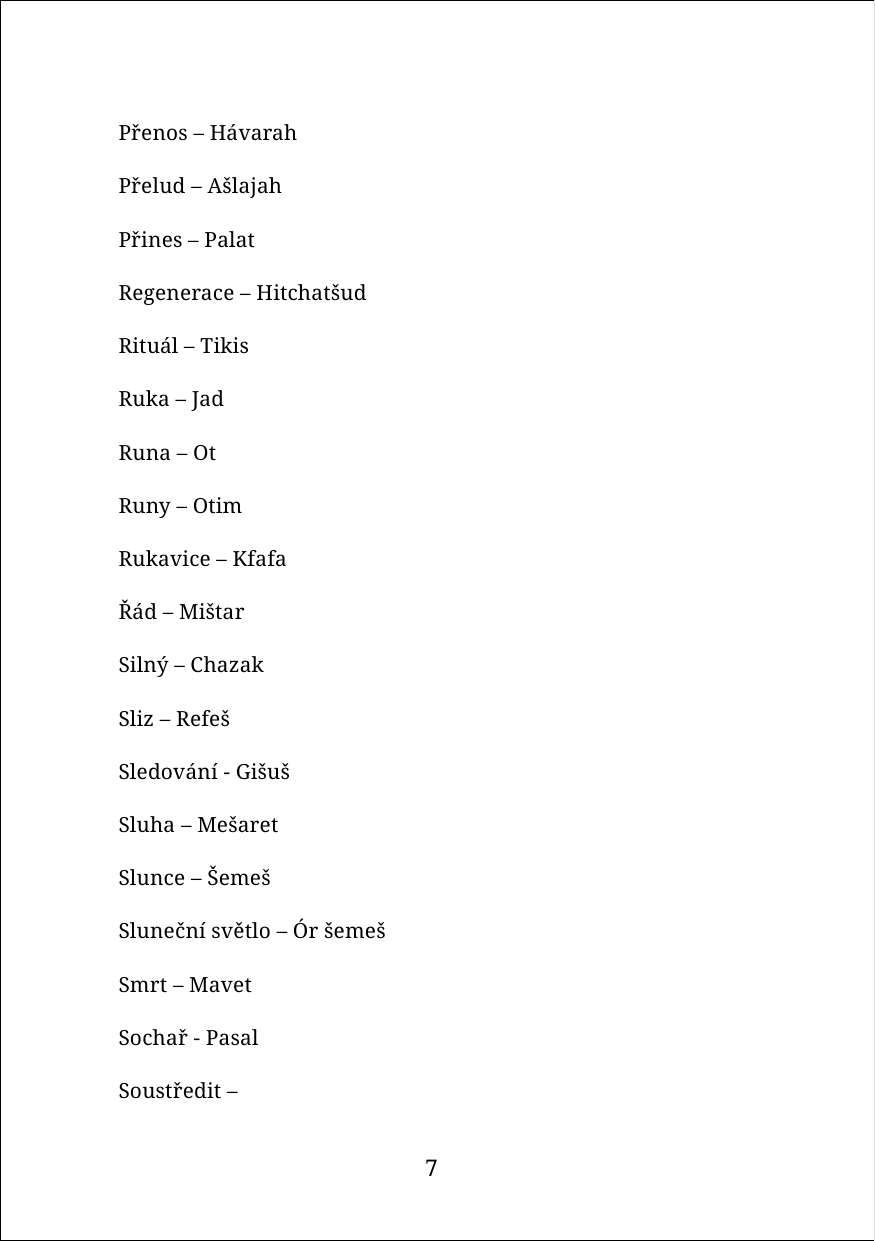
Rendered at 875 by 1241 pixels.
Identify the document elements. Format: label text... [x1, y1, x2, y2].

text Přelud – Ašlajah [118, 171, 756, 200]
text Řád – Mištar [118, 597, 756, 626]
text Sledování - Gišuš [118, 757, 756, 785]
text Rukavice – Kfafa [118, 544, 756, 572]
text Přines – Palat [118, 225, 756, 253]
text Sluneční světlo – Ór šemeš [118, 917, 756, 945]
text Slunce – Šemeš [118, 863, 756, 892]
text Runy – Otim [118, 491, 756, 519]
text Sliz – Refeš [118, 704, 756, 732]
text Soustředit – [118, 1076, 756, 1105]
text Smrt – Mavet [118, 970, 756, 998]
text Regenerace – Hitchatšud [118, 278, 756, 306]
text Ruka – Jad [118, 384, 756, 413]
text Runa – Ot [118, 438, 756, 466]
text Sluha – Mešaret [118, 810, 756, 839]
text Sochař - Pasal [118, 1023, 756, 1052]
text Přenos – Hávarah [118, 118, 756, 147]
text Silný – Chazak [118, 651, 756, 679]
text Rituál – Tikis [118, 331, 756, 359]
